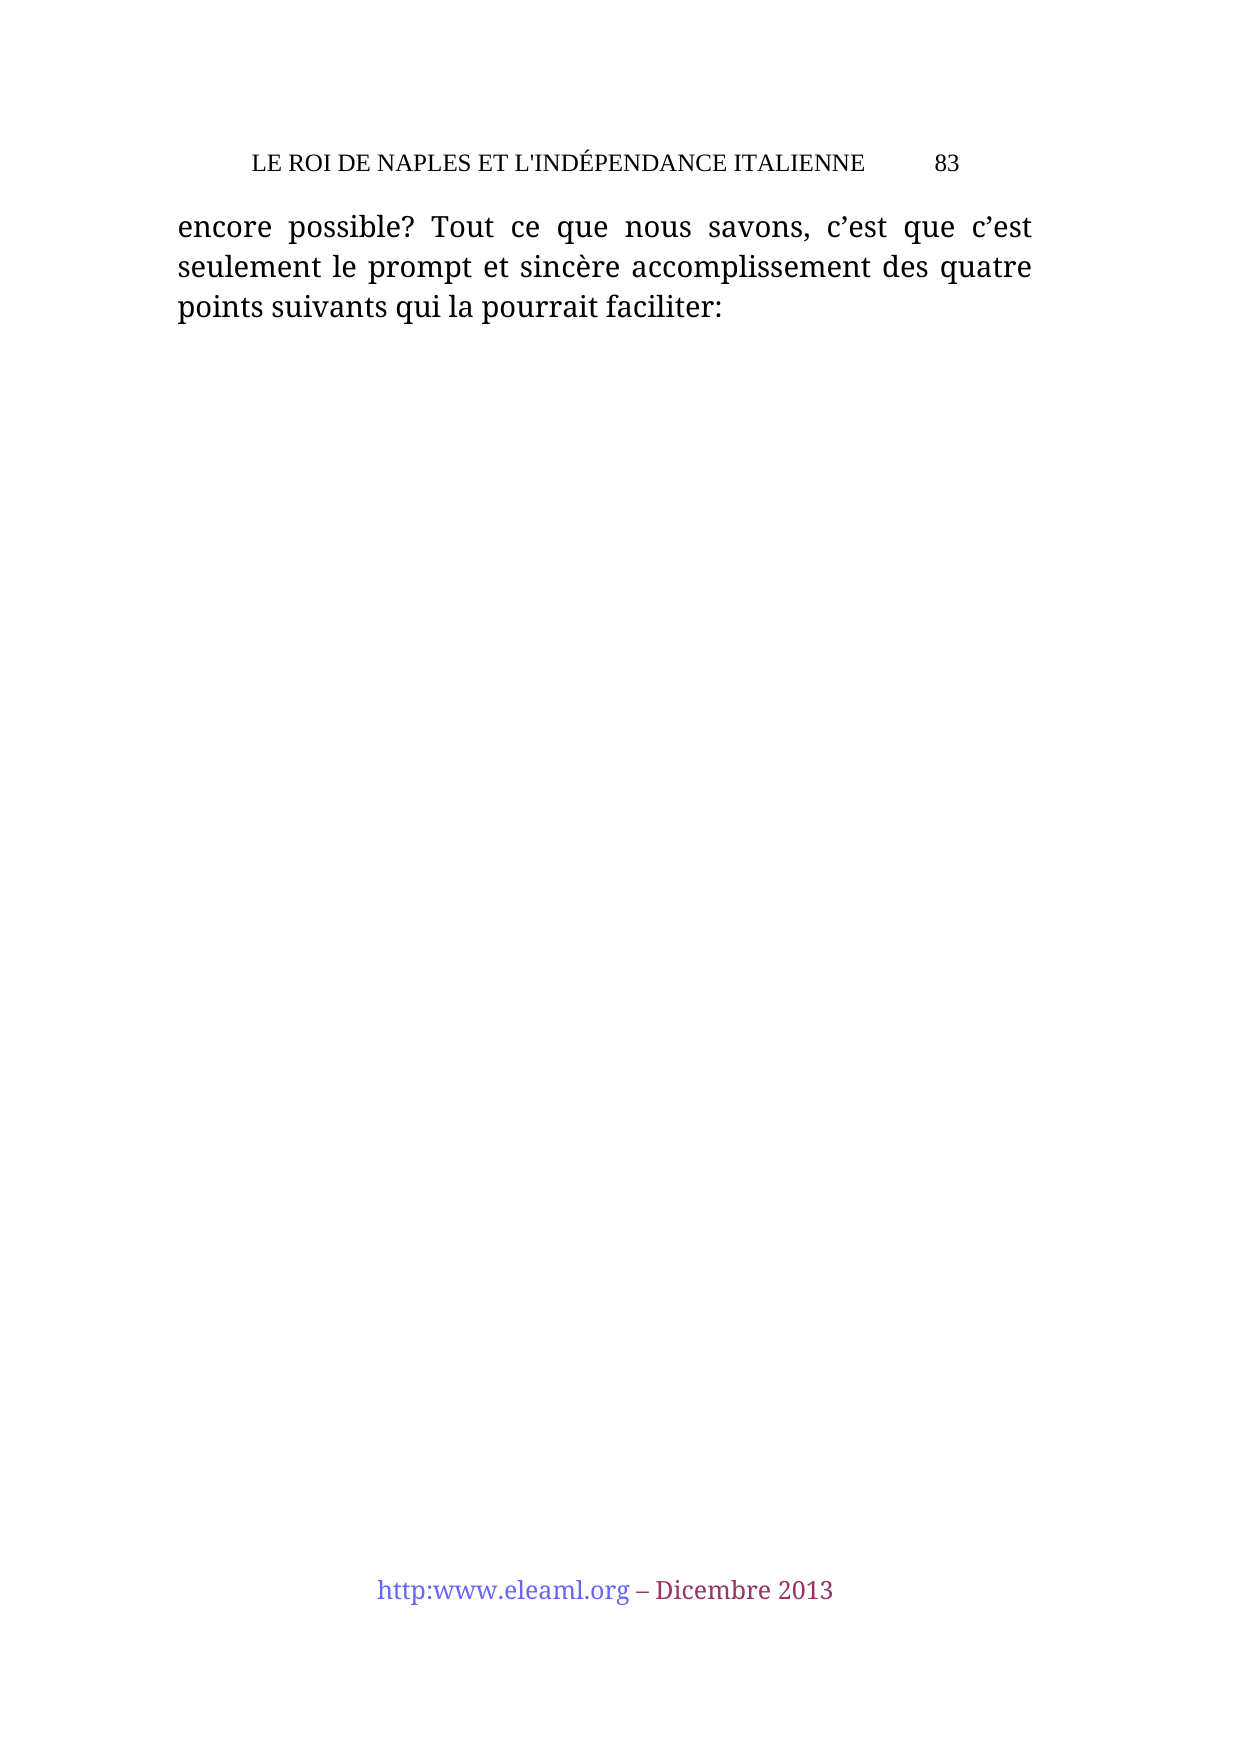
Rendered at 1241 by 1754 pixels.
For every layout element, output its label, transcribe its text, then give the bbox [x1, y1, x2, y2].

text encore possible? Tout ce que nous savons, c’est que c’est seulement le prompt et sincère accomplissement des quatre points suivants qui la pourrait faciliter: [177, 207, 1033, 326]
